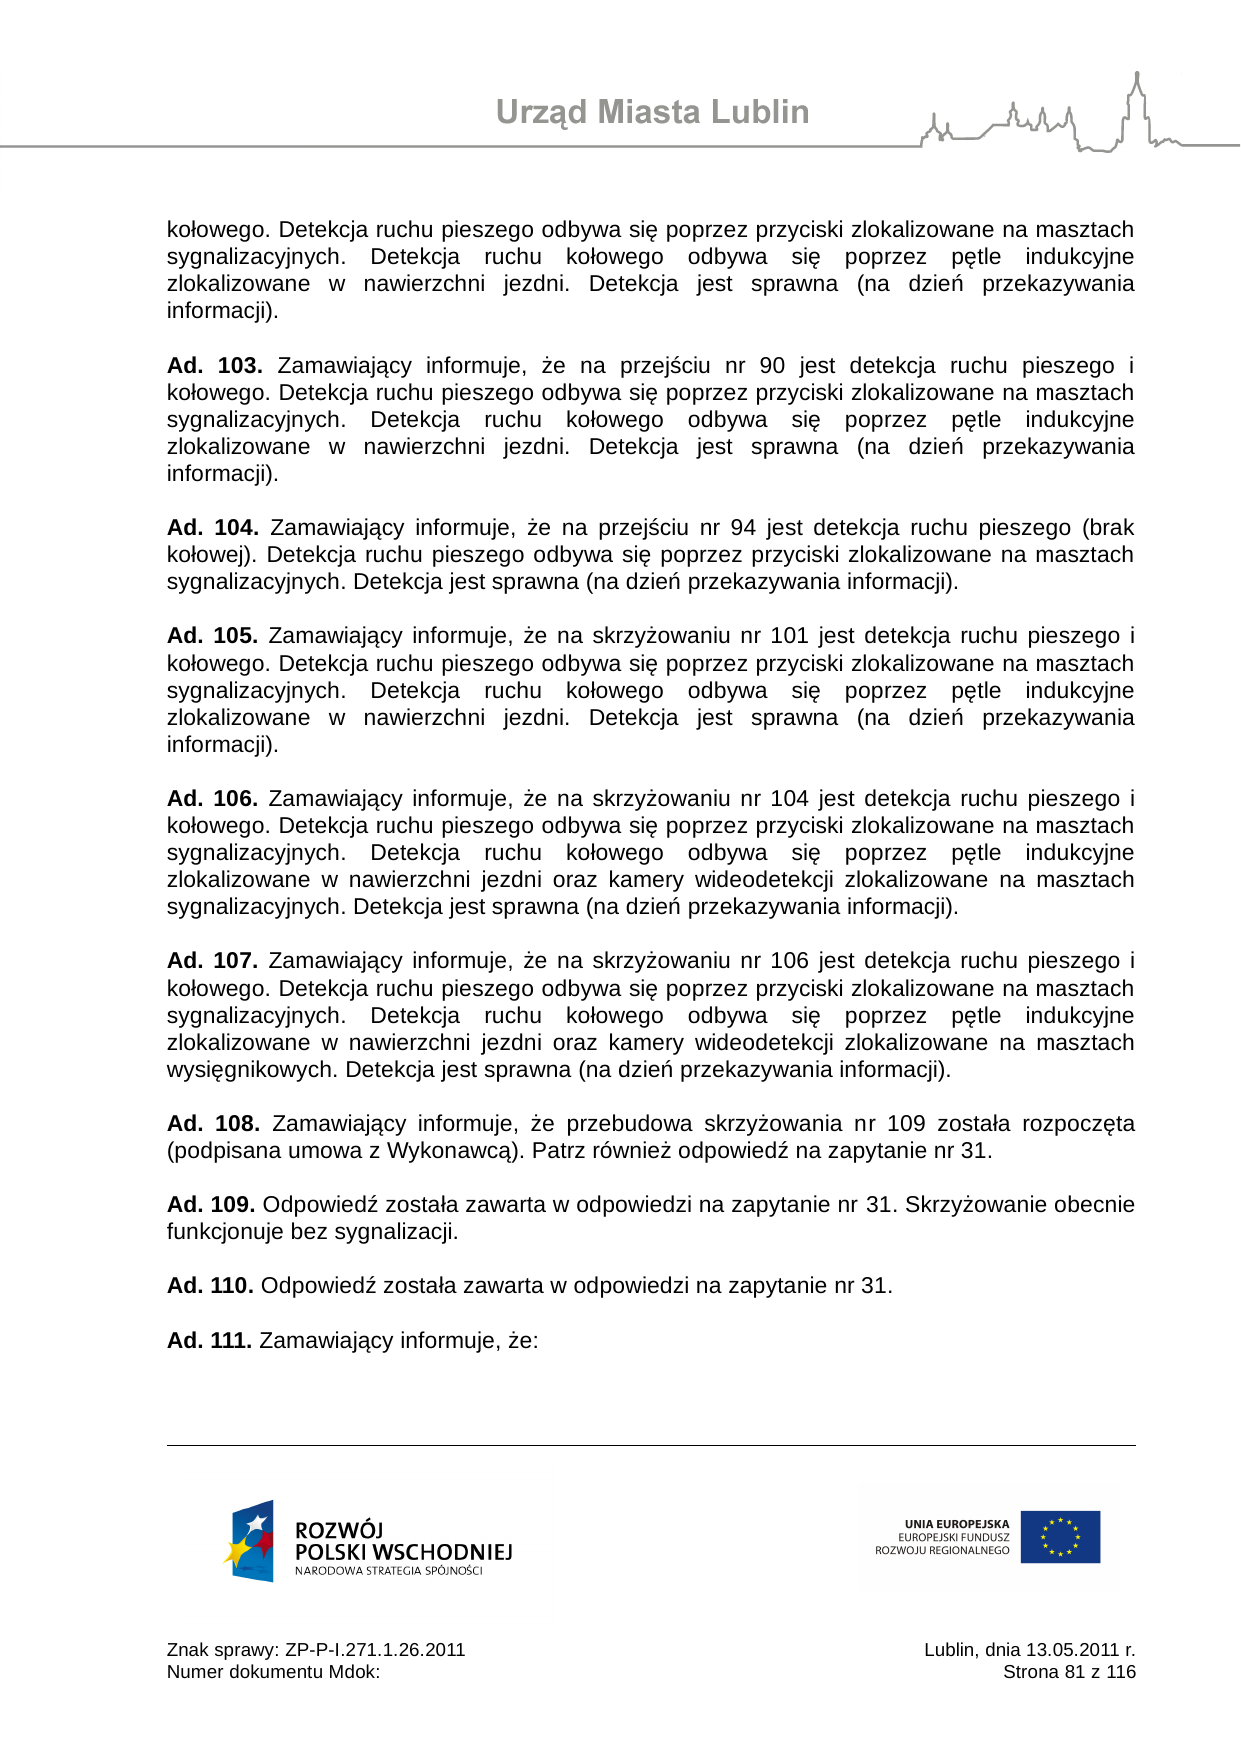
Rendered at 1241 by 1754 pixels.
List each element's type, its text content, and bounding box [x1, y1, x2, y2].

text Ad. 107. Zamawiający informuje, że na skrzyżowaniu nr 106 jest detekcja ruchu pieszego i kołowego. Detekcja ruchu pieszego odbywa się poprzez przyciski zlokalizowane na masztach sygnalizacyjnych. Detekcja ruchu kołowego odbywa się poprzez pętle indukcyjne zlokalizowane w nawierzchni jezdni oraz kamery wideodetekcji zlokalizowane na masztach wysięgnikowych. Detekcja jest sprawna (na dzień przekazywania informacji). [167, 947, 1136, 1082]
text Ad. 111. Zamawiający informuje, że: [167, 1326, 1136, 1353]
text Ad. 110. Odpowiedź została zawarta w odpowiedzi na zapytanie nr 31. [167, 1272, 1136, 1299]
picture [0, 71, 1241, 197]
text kołowego. Detekcja ruchu pieszego odbywa się poprzez przyciski zlokalizowane na masztach sygnalizacyjnych. Detekcja ruchu kołowego odbywa się poprzez pętle indukcyjne zlokalizowane w nawierzchni jezdni. Detekcja jest sprawna (na dzień przekazywania informacji). [167, 216, 1136, 324]
text Ad. 104. Zamawiający informuje, że na przejściu nr 94 jest detekcja ruchu pieszego (brak kołowej). Detekcja ruchu pieszego odbywa się poprzez przyciski zlokalizowane na masztach sygnalizacyjnych. Detekcja jest sprawna (na dzień przekazywania informacji). [167, 513, 1136, 595]
text Ad. 105. Zamawiający informuje, że na skrzyżowaniu nr 101 jest detekcja ruchu pieszego i kołowego. Detekcja ruchu pieszego odbywa się poprzez przyciski zlokalizowane na masztach sygnalizacyjnych. Detekcja ruchu kołowego odbywa się poprzez pętle indukcyjne zlokalizowane w nawierzchni jezdni. Detekcja jest sprawna (na dzień przekazywania informacji). [167, 622, 1136, 757]
picture [180, 1458, 553, 1624]
text Ad. 108. Zamawiający informuje, że przebudowa skrzyżowania nr 109 została rozpoczęta (podpisana umowa z Wykonawcą). Patrz również odpowiedź na zapytanie nr 31. [167, 1109, 1136, 1163]
picture [858, 1483, 1120, 1591]
text Ad. 109. Odpowiedź została zawarta w odpowiedzi na zapytanie nr 31. Skrzyżowanie obecnie funkcjonuje bez sygnalizacji. [167, 1191, 1136, 1245]
text Ad. 103. Zamawiający informuje, że na przejściu nr 90 jest detekcja ruchu pieszego i kołowego. Detekcja ruchu pieszego odbywa się poprzez przyciski zlokalizowane na masztach sygnalizacyjnych. Detekcja ruchu kołowego odbywa się poprzez pętle indukcyjne zlokalizowane w nawierzchni jezdni. Detekcja jest sprawna (na dzień przekazywania informacji). [167, 351, 1136, 486]
text Ad. 106. Zamawiający informuje, że na skrzyżowaniu nr 104 jest detekcja ruchu pieszego i kołowego. Detekcja ruchu pieszego odbywa się poprzez przyciski zlokalizowane na masztach sygnalizacyjnych. Detekcja ruchu kołowego odbywa się poprzez pętle indukcyjne zlokalizowane w nawierzchni jezdni oraz kamery wideodetekcji zlokalizowane na masztach sygnalizacyjnych. Detekcja jest sprawna (na dzień przekazywania informacji). [167, 784, 1136, 920]
